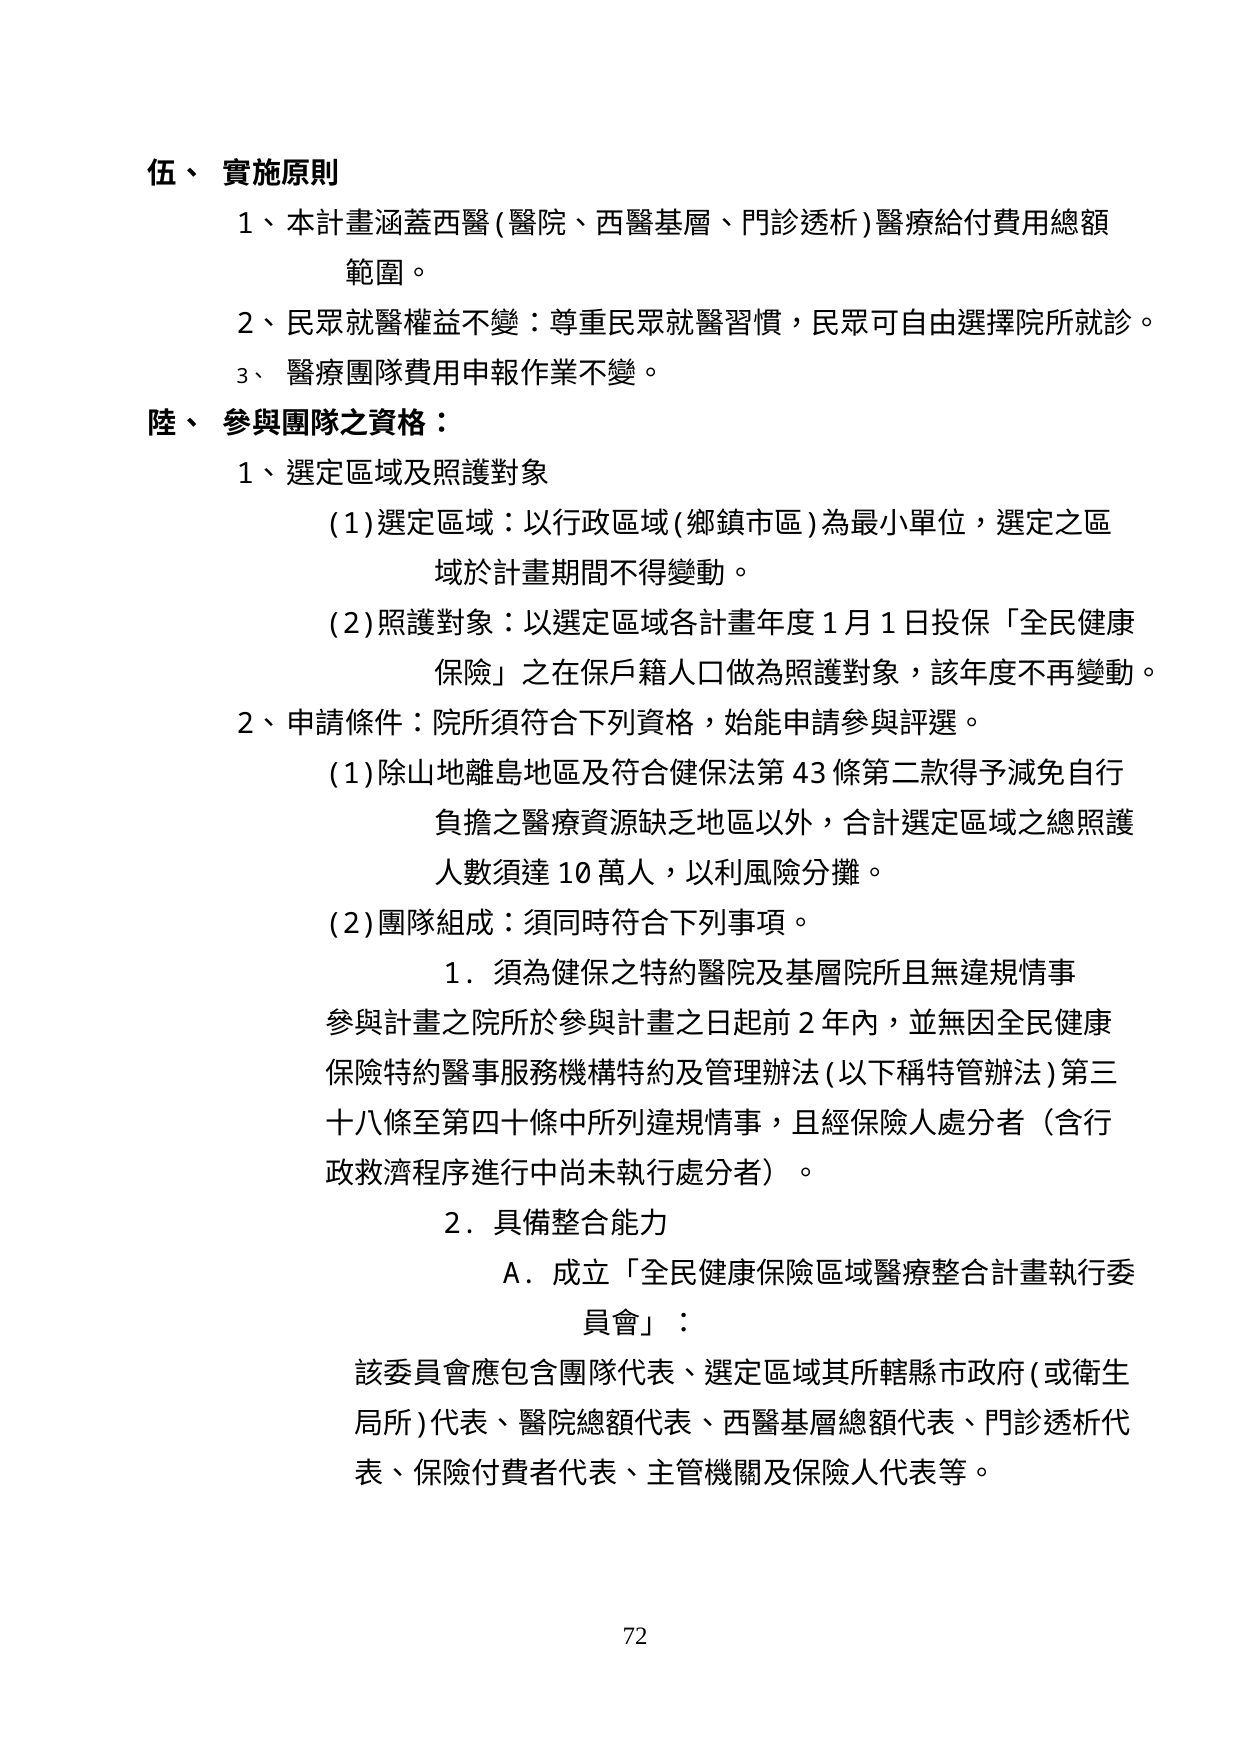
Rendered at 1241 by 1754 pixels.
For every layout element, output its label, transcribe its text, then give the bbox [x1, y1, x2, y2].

list 除山地離島地區及符合健保法第43條第二款得予減免自行負擔之醫療資源缺乏地區以外，合計選定區域之總照護人數須達10萬人，以利風險分攤。 [325, 743, 1137, 893]
list 須為健保之特約醫院及基層院所且無違規情事 [443, 943, 1137, 993]
text 參與計畫之院所於參與計畫之日起前2年內，並無因全民健康保險特約醫事服務機構特約及管理辦法(以下稱特管辦法)第三十八條至第四十條中所列違規情事，且經保險人處分者（含行政救濟程序進行中尚未執行處分者）。 [325, 993, 1137, 1193]
list 本計畫涵蓋西醫(醫院、西醫基層、門診透析)醫療給付費用總額範圍。 [236, 193, 1137, 293]
list 選定區域及照護對象 [236, 443, 1137, 493]
text 該委員會應包含團隊代表、選定區域其所轄縣市政府(或衛生局所)代表、醫院總額代表、西醫基層總額代表、門診透析代表、保險付費者代表、主管機關及保險人代表等。 [354, 1343, 1137, 1493]
list 團隊組成：須同時符合下列事項。 [325, 893, 1137, 943]
list 民眾就醫權益不變：尊重民眾就醫習慣，民眾可自由選擇院所就診。 [236, 293, 1137, 343]
list 照護對象：以選定區域各計畫年度1月1日投保「全民健康保險」之在保戶籍人口做為照護對象，該年度不再變動。 [325, 593, 1137, 693]
list 成立「全民健康保險區域醫療整合計畫執行委員會」： [502, 1243, 1137, 1343]
list 參與團隊之資格： [148, 393, 1137, 443]
list 醫療團隊費用申報作業不變。 [236, 343, 1137, 393]
list 選定區域：以行政區域(鄉鎮市區)為最小單位，選定之區域於計畫期間不得變動。 [325, 493, 1137, 593]
list 實施原則 [148, 143, 1137, 193]
list 具備整合能力 [443, 1193, 1137, 1243]
list 申請條件：院所須符合下列資格，始能申請參與評選。 [236, 693, 1137, 743]
